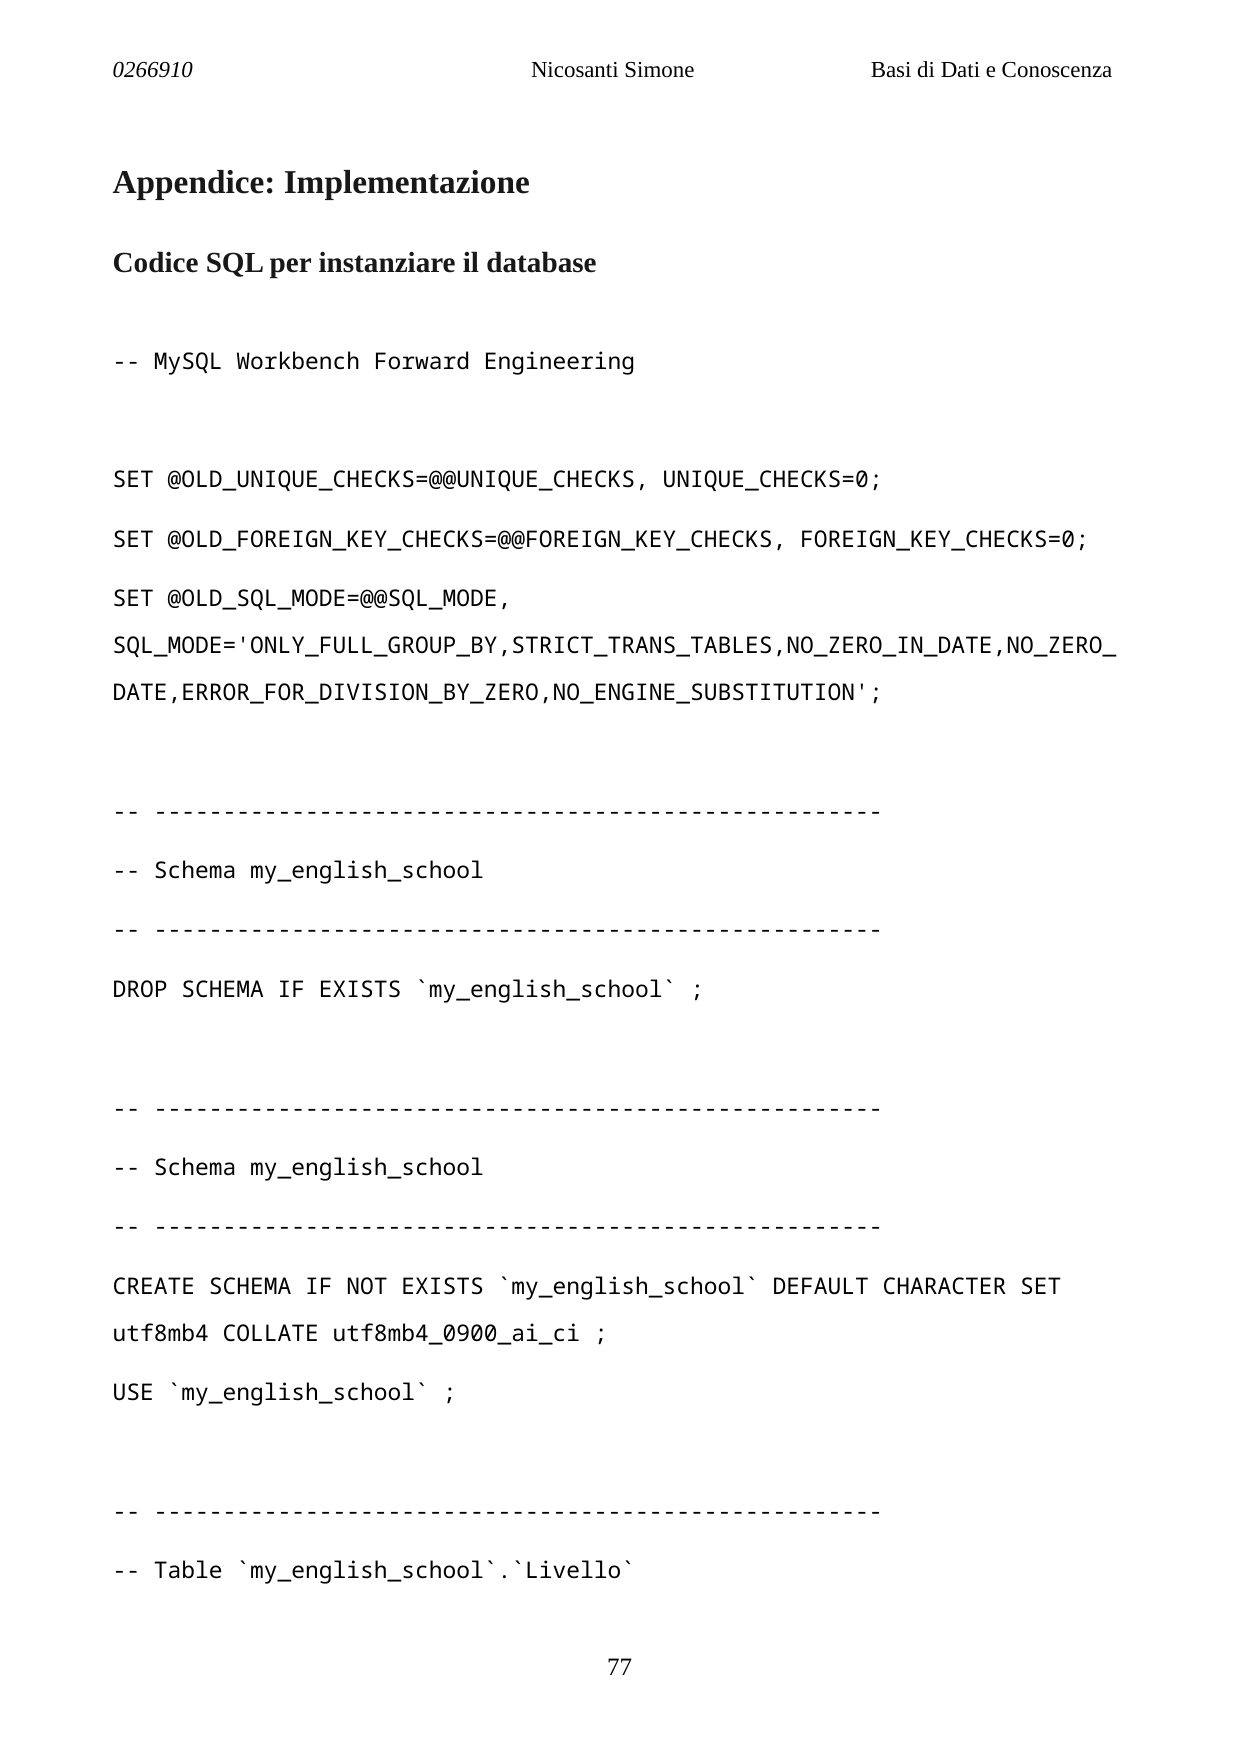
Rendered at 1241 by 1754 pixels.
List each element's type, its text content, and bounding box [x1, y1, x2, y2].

text -- ----------------------------------------------------- [112, 913, 1128, 945]
text SET @OLD_FOREIGN_KEY_CHECKS=@@FOREIGN_KEY_CHECKS, FOREIGN_KEY_CHECKS=0; [112, 523, 1128, 554]
text SET @OLD_UNIQUE_CHECKS=@@UNIQUE_CHECKS, UNIQUE_CHECKS=0; [112, 463, 1128, 495]
text CREATE SCHEMA IF NOT EXISTS `my_english_school` DEFAULT CHARACTER SET utf8mb4 COLLATE utf8mb4_0900_ai_ci ; [112, 1270, 1128, 1348]
text -- ----------------------------------------------------- [112, 1495, 1128, 1526]
subtitle Codice SQL per instanziare il database [112, 245, 1128, 278]
subtitle Appendice: Implementazione [112, 162, 1128, 201]
text -- ----------------------------------------------------- [112, 795, 1128, 826]
text DROP SCHEMA IF EXISTS `my_english_school` ; [112, 973, 1128, 1004]
text -- MySQL Workbench Forward Engineering [112, 345, 1128, 376]
text -- Table `my_english_school`.`Livello` [112, 1554, 1128, 1585]
text -- Schema my_english_school [112, 854, 1128, 885]
text -- ----------------------------------------------------- [112, 1210, 1128, 1242]
text USE `my_english_school` ; [112, 1376, 1128, 1407]
text -- Schema my_english_school [112, 1151, 1128, 1182]
text SET @OLD_SQL_MODE=@@SQL_MODE, SQL_MODE='ONLY_FULL_GROUP_BY,STRICT_TRANS_TABLES,NO_ZERO_IN_DATE,NO_ZERO_DATE,ERROR_FOR_DIVISION_BY_ZERO,NO_ENGINE_SUBSTITUTION'; [112, 582, 1128, 707]
text -- ----------------------------------------------------- [112, 1092, 1128, 1123]
